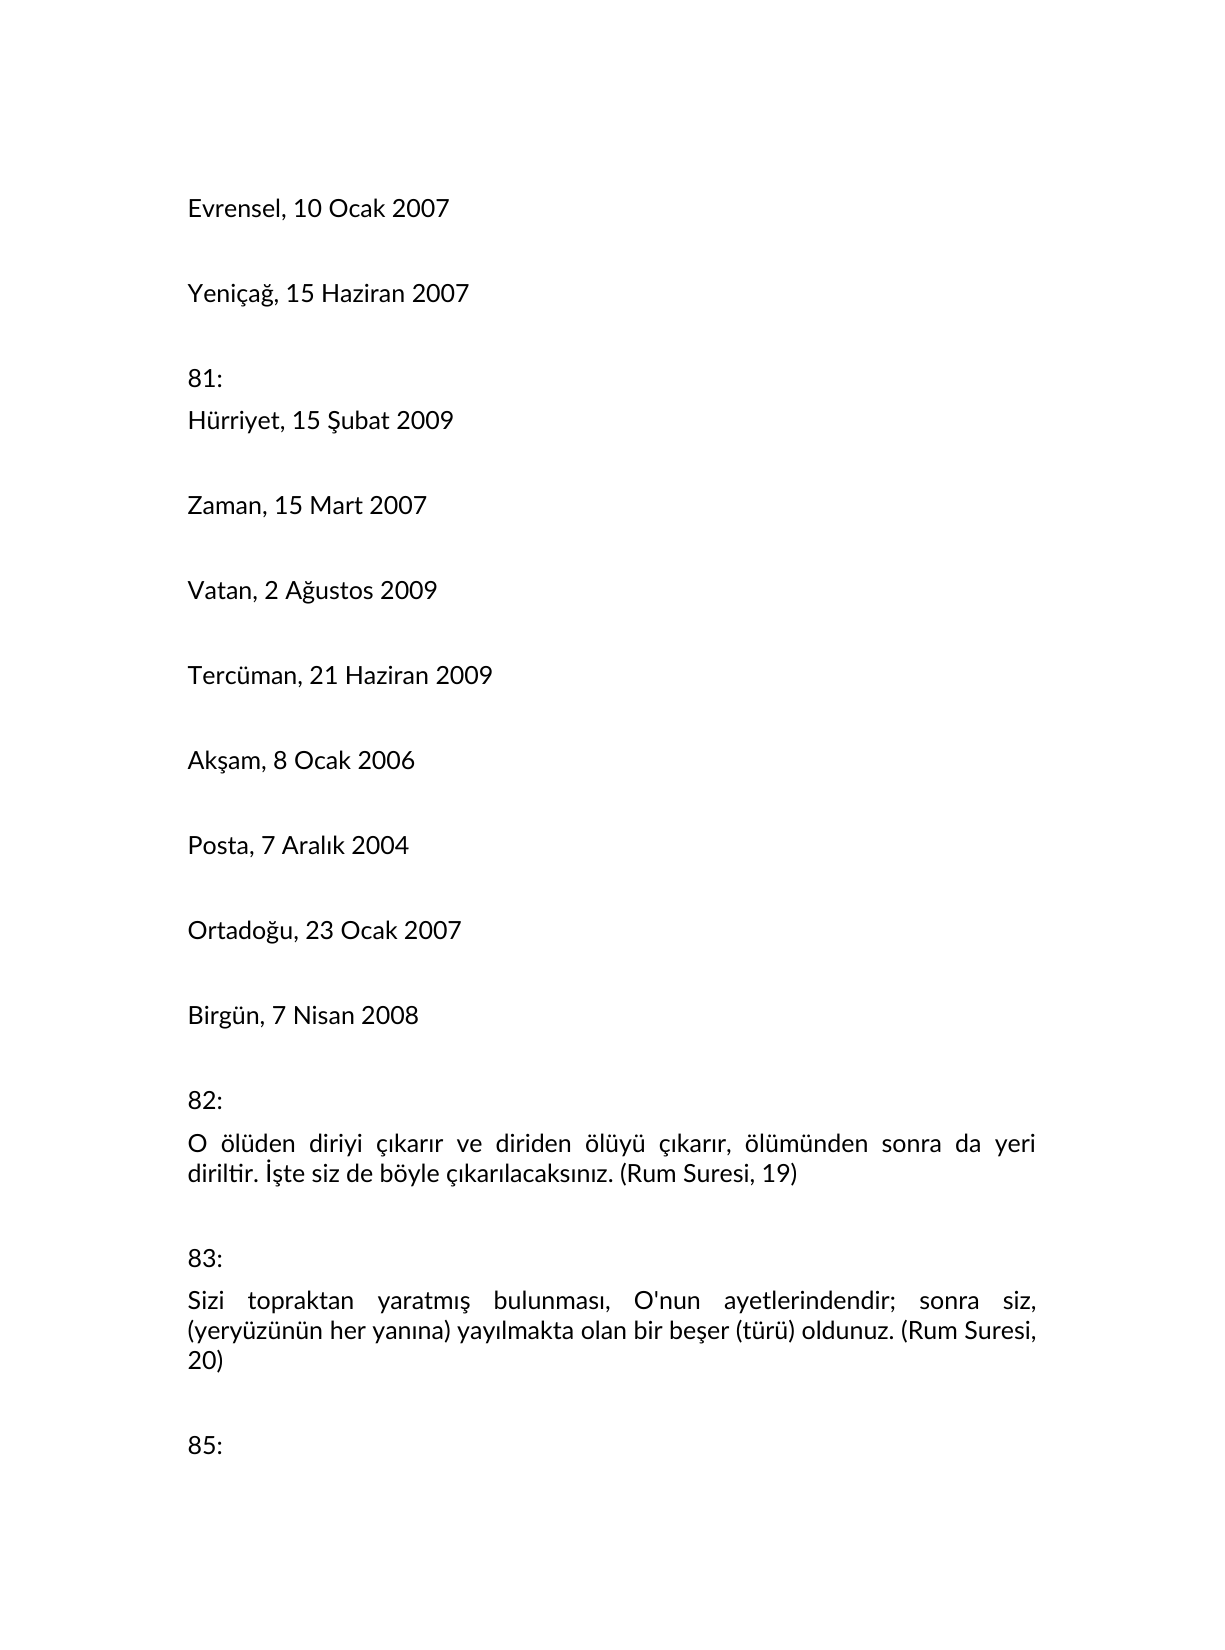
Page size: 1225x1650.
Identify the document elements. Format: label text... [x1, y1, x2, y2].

text Birgün, 7 Nisan 2008 [187, 1000, 1037, 1030]
text 83: [187, 1242, 1037, 1272]
text Hürriyet, 15 Şubat 2009 [187, 405, 1037, 435]
text Zaman, 15 Mart 2007 [187, 490, 1037, 520]
text 82: [187, 1085, 1037, 1115]
text Yeniçağ, 15 Haziran 2007 [187, 277, 1037, 307]
text O ölüden diriyi çıkarır ve diriden ölüyü çıkarır, ölümünden sonra da yeri diriltir. İşte siz de böyle çıkarılacaksınız. (Rum Suresi, 19) [187, 1127, 1037, 1187]
text 81: [187, 362, 1037, 392]
text Vatan, 2 Ağustos 2009 [187, 575, 1037, 605]
text Akşam, 8 Ocak 2006 [187, 745, 1037, 775]
text 85: [187, 1430, 1037, 1460]
text Posta, 7 Aralık 2004 [187, 830, 1037, 860]
text Sizi topraktan yaratmış bulunması, O'nun ayetlerindendir; sonra siz, (yeryüzünün her yanına) yayılmakta olan bir beşer (türü) oldunuz. (Rum Suresi, 20) [187, 1285, 1037, 1375]
text Evrensel, 10 Ocak 2007 [187, 192, 1037, 222]
text Ortadoğu, 23 Ocak 2007 [187, 915, 1037, 945]
text Tercüman, 21 Haziran 2009 [187, 660, 1037, 690]
